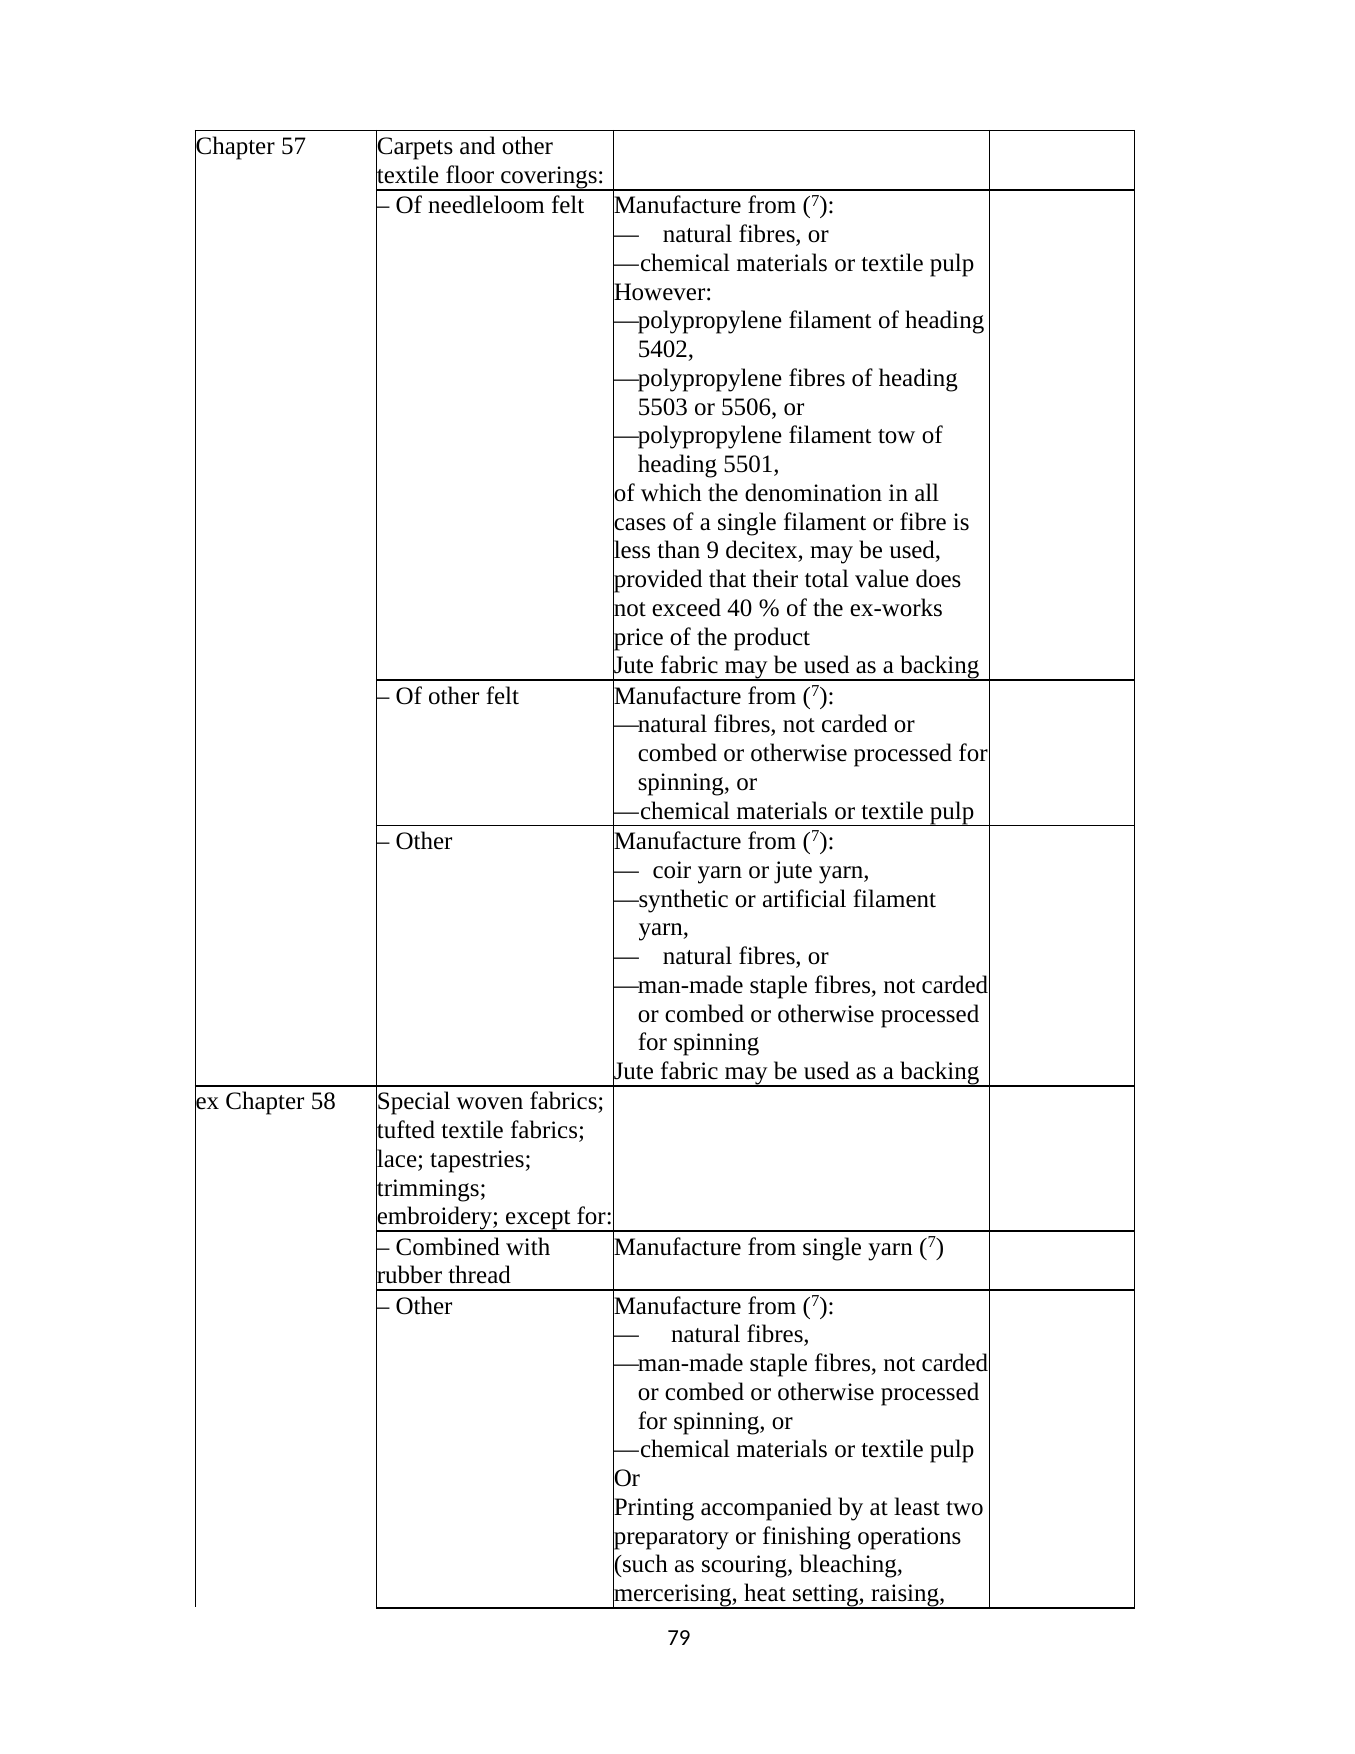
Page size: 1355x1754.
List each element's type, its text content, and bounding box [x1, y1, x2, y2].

table_header natural fibres, or [663, 941, 989, 970]
table_cell Manufacture from (7): However: of which the denomination in all cases of a single filament or fibre is less than 9 decitex, may be used, provided that their total value does not exceed 40 % of the ex-works price of the product Jute fabric may be used as a backing [614, 191, 989, 679]
table_header — [614, 988, 638, 1056]
table_header — [614, 970, 638, 987]
table_header — [614, 323, 638, 363]
table_header polypropylene fibres of heading 5503 or 5506, or [638, 363, 989, 420]
table_cell Special woven fabrics; tufted textile fabrics; lace; tapestries; trimmings; embroidery; except for: [377, 1087, 613, 1230]
table_cell Manufacture from (7): Jute fabric may be used as a backing [614, 826, 989, 1085]
table_cell [990, 826, 1134, 1085]
table_header — [614, 941, 663, 970]
table_cell – Other [377, 1291, 613, 1607]
table_header — [614, 438, 638, 478]
table_header natural fibres, or [663, 219, 989, 248]
table_header chemical materials or textile pulp [640, 248, 989, 277]
table_header natural fibres, not carded or combed or otherwise processed for spinning, or [638, 710, 989, 796]
table_header — [614, 855, 652, 884]
table_header synthetic or artificial filament yarn, [638, 884, 989, 941]
table_header — [614, 1348, 638, 1365]
table_header — [614, 1366, 638, 1434]
table_cell Manufacture from (7): [614, 681, 989, 824]
table_cell [990, 681, 1134, 824]
table_cell Carpets and other textile floor coverings: [377, 131, 613, 189]
table_header — [614, 248, 640, 277]
table_header — [614, 710, 638, 726]
table_cell – Of needleloom felt [377, 191, 613, 679]
table_cell Manufacture from (7): Or Printing accompanied by at least two preparatory or finishing operations (such as scouring, bleaching, mercerising, heat setting, raising, [614, 1291, 989, 1607]
table_header man-made staple fibres, not carded or combed or otherwise processed for spinning, or [638, 1348, 989, 1434]
table_cell [990, 191, 1134, 679]
table_header polypropylene filament tow of heading 5501, [638, 420, 989, 478]
table_header — [614, 363, 638, 380]
table_header natural fibres, [671, 1320, 989, 1348]
table_cell [990, 131, 1134, 189]
table_cell – Combined with rubber thread [377, 1232, 613, 1289]
table_header chemical materials or textile pulp [640, 1435, 989, 1463]
table_header man-made staple fibres, not carded or combed or otherwise processed for spinning [638, 970, 989, 1056]
table_cell [614, 131, 989, 189]
table_cell [990, 1087, 1134, 1230]
table_header chemical materials or textile pulp [640, 796, 989, 824]
table_cell Manufacture from single yarn (7) [614, 1232, 989, 1289]
table_header — [614, 420, 638, 437]
table_cell Chapter 57 [196, 131, 376, 1085]
table_cell – Other [377, 826, 613, 1085]
table_header — [614, 1435, 640, 1463]
table_cell [614, 1087, 989, 1230]
table_header — [614, 796, 640, 824]
table_cell [990, 1291, 1134, 1607]
table_header — [614, 1320, 671, 1348]
table_cell [990, 1232, 1134, 1289]
table_header coir yarn or jute yarn, [652, 855, 989, 884]
table_header polypropylene filament of heading 5402, [638, 305, 989, 363]
table_header — [614, 902, 638, 941]
table_header — [614, 727, 638, 796]
table_header — [614, 219, 663, 248]
table_cell ex Chapter 58 [196, 1087, 376, 1607]
table_cell – Of other felt [377, 681, 613, 824]
table_header — [614, 884, 638, 901]
table_header — [614, 381, 638, 420]
table_header — [614, 305, 638, 322]
